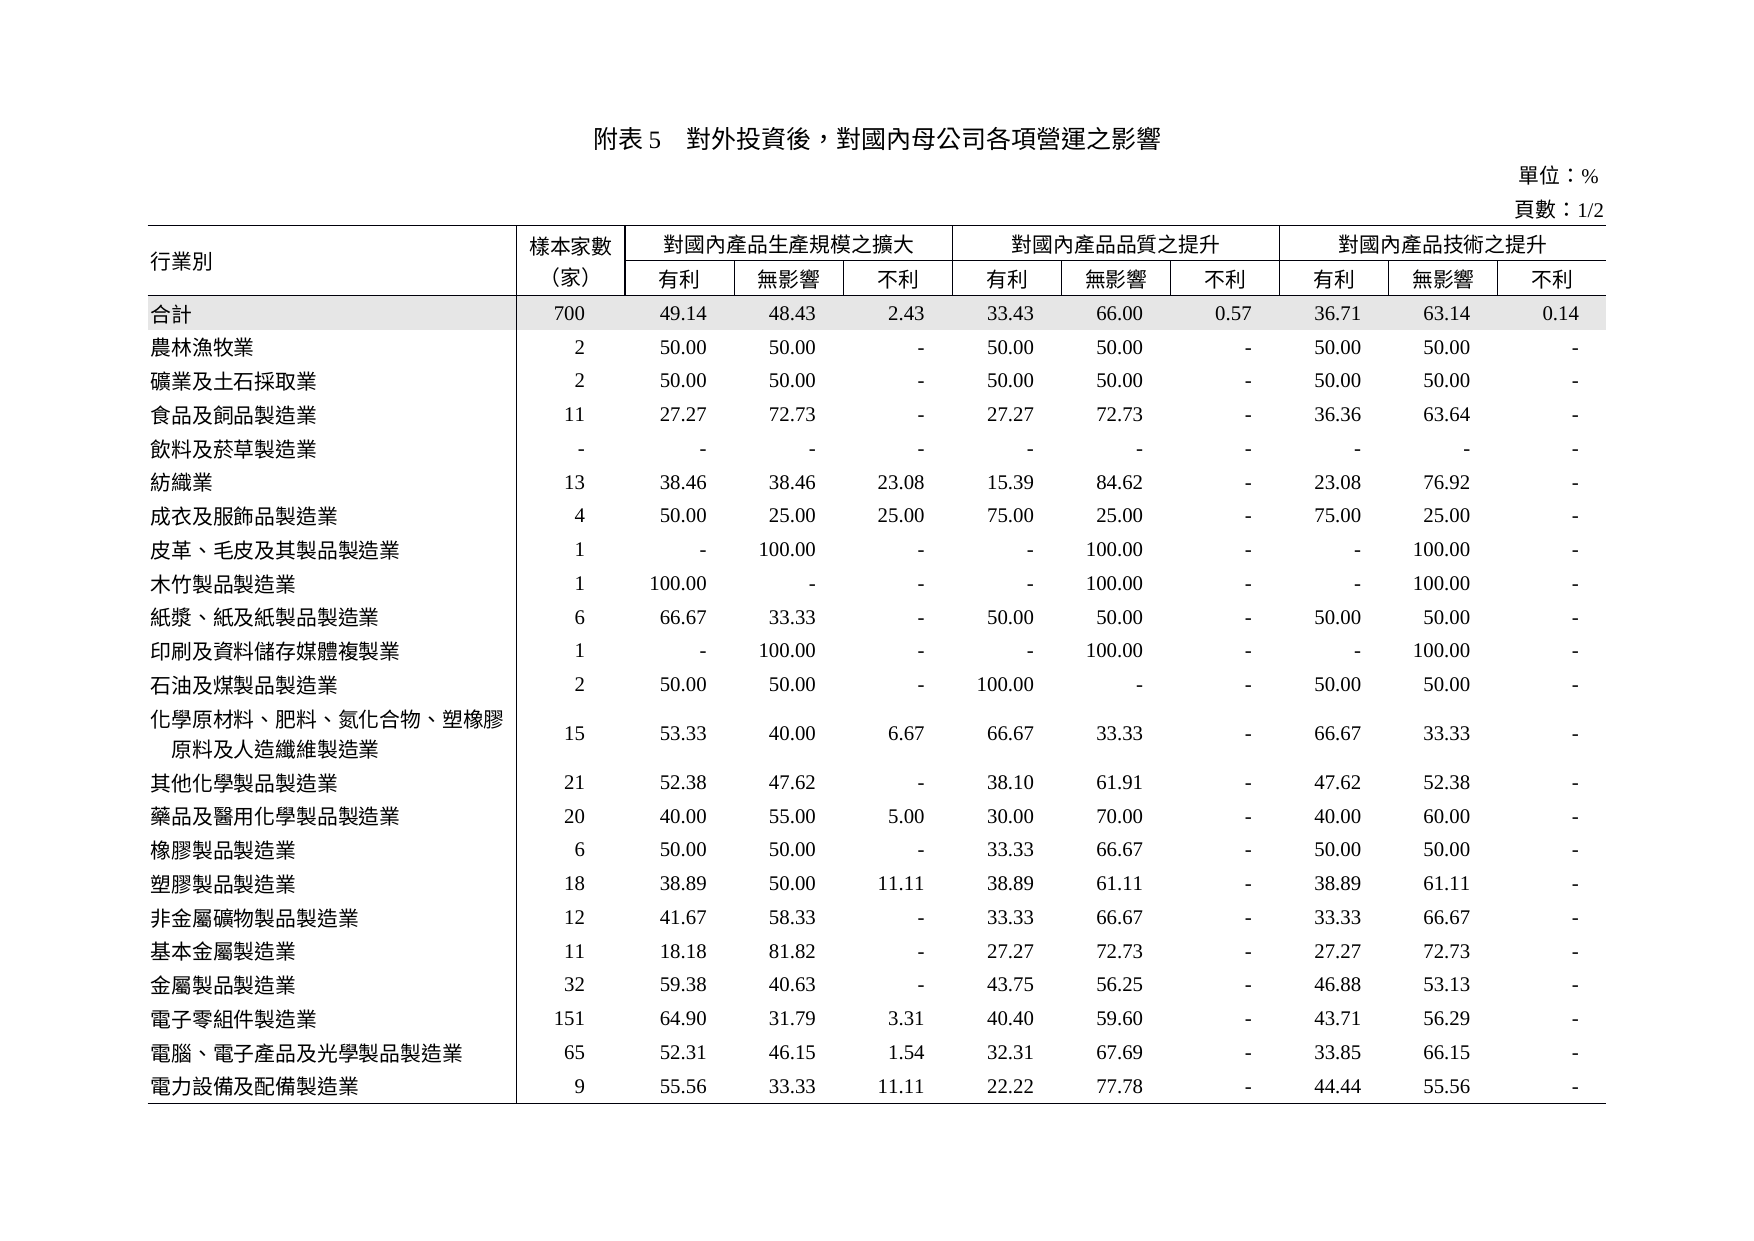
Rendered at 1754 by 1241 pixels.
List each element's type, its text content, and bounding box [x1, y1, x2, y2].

table_cell 63.14 [1389, 296, 1498, 330]
table_cell 50.00 [952, 600, 1061, 633]
table_cell - [1171, 600, 1279, 633]
table_cell 27.27 [952, 934, 1061, 967]
table_cell 31.79 [734, 1001, 843, 1035]
table_cell 50.00 [1061, 600, 1171, 633]
table_cell 66.67 [1061, 833, 1171, 866]
table_cell - [1171, 1035, 1279, 1069]
table_cell - [843, 833, 952, 866]
table_cell - [1171, 833, 1279, 866]
table_cell 52.38 [625, 765, 734, 799]
table_cell 1.54 [843, 1035, 952, 1069]
table_cell - [952, 634, 1061, 667]
table_cell 皮革、毛皮及其製品製造業 [148, 532, 516, 566]
table_cell 2.43 [843, 296, 952, 330]
table_cell - [1498, 431, 1606, 465]
table_cell 66.00 [1061, 296, 1171, 330]
table_cell 無影響 [1389, 261, 1497, 295]
table_cell - [1498, 532, 1606, 566]
table_cell 100.00 [952, 667, 1061, 701]
table_cell 100.00 [1389, 566, 1498, 600]
table_cell - [843, 667, 952, 701]
table_cell 38.89 [625, 866, 734, 900]
table_cell 100.00 [1061, 634, 1171, 667]
table_cell 50.00 [734, 667, 843, 701]
table_cell - [1498, 364, 1606, 397]
table_cell 樣本家數 （家） [517, 226, 624, 295]
table_cell 46.15 [734, 1035, 843, 1069]
table_cell 50.00 [625, 499, 734, 532]
table_cell - [1171, 431, 1279, 465]
table_cell - [1171, 799, 1279, 832]
table_cell 6 [517, 833, 625, 866]
table_cell - [952, 566, 1061, 600]
table_cell 單位：% [148, 158, 1606, 192]
table_cell 其他化學製品製造業 [148, 765, 516, 799]
table_cell - [1171, 701, 1279, 765]
table_cell - [1498, 765, 1606, 799]
table_cell 66.67 [625, 600, 734, 633]
table_cell 2 [517, 667, 625, 701]
table_cell - [1498, 1035, 1606, 1069]
table_cell - [843, 900, 952, 934]
table_cell - [843, 330, 952, 363]
table_cell 100.00 [625, 566, 734, 600]
table_cell 木竹製品製造業 [148, 566, 516, 600]
table_cell 58.33 [734, 900, 843, 934]
table_cell 11 [517, 397, 625, 431]
table_cell 有利 [626, 261, 734, 295]
table_cell - [843, 934, 952, 967]
table_cell 0.57 [1171, 296, 1279, 330]
table_cell 13 [517, 465, 625, 498]
table_cell 1 [517, 566, 625, 600]
table_cell - [843, 397, 952, 431]
table_cell 50.00 [1061, 364, 1171, 397]
table_cell - [1171, 1069, 1279, 1102]
table_cell 23.08 [1279, 465, 1389, 498]
table_cell - [1498, 397, 1606, 431]
table_cell 100.00 [1389, 532, 1498, 566]
table_cell 66.67 [1279, 701, 1389, 765]
table_cell 46.88 [1279, 968, 1389, 1001]
table_cell 60.00 [1389, 799, 1498, 832]
table_cell 48.43 [734, 296, 843, 330]
table_cell 50.00 [734, 833, 843, 866]
table_cell 84.62 [1061, 465, 1171, 498]
table_cell 33.33 [1279, 900, 1389, 934]
table_cell 1 [517, 634, 625, 667]
table_cell - [1171, 397, 1279, 431]
table_cell 電力設備及配備製造業 [148, 1069, 516, 1102]
table_cell 38.89 [1279, 866, 1389, 900]
table_cell - [625, 532, 734, 566]
table_cell 6.67 [843, 701, 952, 765]
table_cell 100.00 [734, 532, 843, 566]
table_cell 塑膠製品製造業 [148, 866, 516, 900]
table_cell 紙漿、紙及紙製品製造業 [148, 600, 516, 633]
table_cell 50.00 [1389, 330, 1498, 363]
table_cell 40.00 [734, 701, 843, 765]
table_cell 55.00 [734, 799, 843, 832]
table_header 附表5 對外投資後，對國內母公司各項營運之影響 [148, 118, 1606, 158]
table_cell 25.00 [1389, 499, 1498, 532]
table_cell - [1279, 532, 1389, 566]
table_cell 66.15 [1389, 1035, 1498, 1069]
table_cell - [1498, 634, 1606, 667]
table_cell 飲料及菸草製造業 [148, 431, 516, 465]
table_cell 100.00 [734, 634, 843, 667]
table_cell 化學原材料、肥料、氮化合物、塑橡膠 原料及人造纖維製造業 [148, 701, 516, 765]
table_cell 33.43 [952, 296, 1061, 330]
table_cell 合計 [148, 296, 516, 330]
table_cell 100.00 [1061, 532, 1171, 566]
table_cell - [952, 532, 1061, 566]
table_cell - [734, 431, 843, 465]
table_cell 33.33 [1061, 701, 1171, 765]
table_cell 61.11 [1389, 866, 1498, 900]
table_cell 成衣及服飾品製造業 [148, 499, 516, 532]
table_cell 49.14 [625, 296, 734, 330]
table_cell 11.11 [843, 866, 952, 900]
table_cell 5.00 [843, 799, 952, 832]
table_cell 64.90 [625, 1001, 734, 1035]
table_cell 礦業及土石採取業 [148, 364, 516, 397]
table_cell 33.33 [734, 1069, 843, 1102]
table_cell 40.00 [1279, 799, 1389, 832]
table_cell 紡織業 [148, 465, 516, 498]
table_cell 50.00 [625, 364, 734, 397]
table_cell 50.00 [1389, 667, 1498, 701]
table_cell 40.63 [734, 968, 843, 1001]
table_cell - [1498, 934, 1606, 967]
table_cell 76.92 [1389, 465, 1498, 498]
table_cell 6 [517, 600, 625, 633]
table_cell - [1498, 900, 1606, 934]
table_cell 75.00 [952, 499, 1061, 532]
table_cell 25.00 [1061, 499, 1171, 532]
table_cell 59.60 [1061, 1001, 1171, 1035]
table_cell 50.00 [625, 667, 734, 701]
table_cell - [1171, 934, 1279, 967]
table_cell - [1498, 701, 1606, 765]
table_cell 無影響 [735, 261, 843, 295]
table_cell 67.69 [1061, 1035, 1171, 1069]
table_cell - [843, 968, 952, 1001]
table_cell - [734, 566, 843, 600]
table_cell - [1279, 634, 1389, 667]
table_cell - [625, 634, 734, 667]
table_cell - [625, 431, 734, 465]
table_cell 53.13 [1389, 968, 1498, 1001]
table_cell 18 [517, 866, 625, 900]
table_cell 電子零組件製造業 [148, 1001, 516, 1035]
table_cell 66.67 [1061, 900, 1171, 934]
table_cell 15 [517, 701, 625, 765]
table_cell 50.00 [1279, 667, 1389, 701]
table_cell 72.73 [734, 397, 843, 431]
table_cell 63.64 [1389, 397, 1498, 431]
table_cell 11 [517, 934, 625, 967]
table_cell 56.29 [1389, 1001, 1498, 1035]
table_cell - [1061, 431, 1171, 465]
table_cell - [1498, 330, 1606, 363]
table_cell - [952, 431, 1061, 465]
table_cell 55.56 [625, 1069, 734, 1102]
table_cell 55.56 [1389, 1069, 1498, 1102]
table_cell - [1498, 566, 1606, 600]
table_cell 50.00 [1061, 330, 1171, 363]
table_cell 藥品及醫用化學製品製造業 [148, 799, 516, 832]
table_cell 59.38 [625, 968, 734, 1001]
table_cell 50.00 [1279, 364, 1389, 397]
table_cell - [1171, 900, 1279, 934]
table_cell 非金屬礦物製品製造業 [148, 900, 516, 934]
table_cell 9 [517, 1069, 625, 1102]
table_cell - [1171, 566, 1279, 600]
table_cell 700 [517, 296, 625, 330]
table_cell 36.36 [1279, 397, 1389, 431]
table_cell 50.00 [734, 866, 843, 900]
table_cell - [1498, 799, 1606, 832]
table_cell 50.00 [1279, 600, 1389, 633]
table_cell 50.00 [1389, 364, 1498, 397]
table_cell - [1498, 833, 1606, 866]
table_cell 36.71 [1279, 296, 1389, 330]
table_cell - [1498, 465, 1606, 498]
table_cell - [1498, 866, 1606, 900]
table_cell 65 [517, 1035, 625, 1069]
table_cell - [1279, 431, 1389, 465]
table_cell 2 [517, 364, 625, 397]
table_cell 43.75 [952, 968, 1061, 1001]
table_cell 72.73 [1061, 397, 1171, 431]
table_cell 對國內產品生產規模之擴大 [626, 226, 952, 260]
table_cell 有利 [953, 261, 1061, 295]
table_cell 3.31 [843, 1001, 952, 1035]
table_cell 72.73 [1061, 934, 1171, 967]
table_cell 20 [517, 799, 625, 832]
table_cell - [1171, 1001, 1279, 1035]
table_cell 33.33 [952, 900, 1061, 934]
table_cell 151 [517, 1001, 625, 1035]
table_cell 52.38 [1389, 765, 1498, 799]
table_cell 44.44 [1279, 1069, 1389, 1102]
table_cell 22.22 [952, 1069, 1061, 1102]
table_cell 27.27 [625, 397, 734, 431]
table_cell 對國內產品技術之提升 [1280, 226, 1606, 260]
table_cell 50.00 [952, 330, 1061, 363]
table_cell 電腦、電子產品及光學製品製造業 [148, 1035, 516, 1069]
table_cell - [843, 566, 952, 600]
table_cell 75.00 [1279, 499, 1389, 532]
table_cell - [1171, 667, 1279, 701]
table_cell - [1171, 364, 1279, 397]
table_cell 38.46 [625, 465, 734, 498]
table_cell 食品及飼品製造業 [148, 397, 516, 431]
table_cell 21 [517, 765, 625, 799]
table_cell 23.08 [843, 465, 952, 498]
table_cell 2 [517, 330, 625, 363]
table_cell - [1171, 634, 1279, 667]
table_cell 27.27 [952, 397, 1061, 431]
table_cell 農林漁牧業 [148, 330, 516, 363]
table_cell 47.62 [734, 765, 843, 799]
table_cell 50.00 [1389, 600, 1498, 633]
table_cell 32 [517, 968, 625, 1001]
table_cell 50.00 [734, 364, 843, 397]
table_cell 33.33 [952, 833, 1061, 866]
table_cell 30.00 [952, 799, 1061, 832]
table_cell 100.00 [1061, 566, 1171, 600]
table_cell - [1171, 866, 1279, 900]
table_cell - [517, 431, 625, 465]
table_cell 不利 [844, 261, 952, 295]
table_cell 33.33 [734, 600, 843, 633]
table_cell 81.82 [734, 934, 843, 967]
table_cell 61.11 [1061, 866, 1171, 900]
table_cell 61.91 [1061, 765, 1171, 799]
table_cell 1 [517, 532, 625, 566]
table_cell 50.00 [625, 330, 734, 363]
table_cell 石油及煤製品製造業 [148, 667, 516, 701]
table_cell 52.31 [625, 1035, 734, 1069]
table_cell - [1498, 968, 1606, 1001]
table_cell - [1498, 1069, 1606, 1102]
table_cell 不利 [1171, 261, 1279, 295]
table_cell 對國內產品品質之提升 [953, 226, 1279, 260]
table_cell - [1061, 667, 1171, 701]
table_cell 不利 [1498, 261, 1606, 295]
table_cell 33.33 [1389, 701, 1498, 765]
table_cell 38.46 [734, 465, 843, 498]
table_cell 基本金屬製造業 [148, 934, 516, 967]
table_cell 25.00 [843, 499, 952, 532]
table_cell 行業別 [148, 226, 516, 295]
table_cell 金屬製品製造業 [148, 968, 516, 1001]
table_cell - [843, 431, 952, 465]
table_cell 40.40 [952, 1001, 1061, 1035]
table_cell 12 [517, 900, 625, 934]
table_cell 66.67 [952, 701, 1061, 765]
table_cell 43.71 [1279, 1001, 1389, 1035]
table_cell - [843, 364, 952, 397]
table_cell 50.00 [734, 330, 843, 363]
table_cell 18.18 [625, 934, 734, 967]
table_cell 72.73 [1389, 934, 1498, 967]
table_cell 66.67 [1389, 900, 1498, 934]
table_cell - [843, 634, 952, 667]
table_cell 橡膠製品製造業 [148, 833, 516, 866]
table_cell - [843, 765, 952, 799]
table_cell 50.00 [952, 364, 1061, 397]
table_cell - [1171, 465, 1279, 498]
table_cell 41.67 [625, 900, 734, 934]
table_cell 56.25 [1061, 968, 1171, 1001]
table_cell 11.11 [843, 1069, 952, 1102]
table_cell 15.39 [952, 465, 1061, 498]
table_cell 無影響 [1062, 261, 1170, 295]
table_cell - [1279, 566, 1389, 600]
table_cell 47.62 [1279, 765, 1389, 799]
table_cell 50.00 [625, 833, 734, 866]
table_cell 100.00 [1389, 634, 1498, 667]
table_cell - [843, 600, 952, 633]
table_cell 50.00 [1389, 833, 1498, 866]
table_cell 0.14 [1498, 296, 1606, 330]
table_cell - [1389, 431, 1498, 465]
table_cell - [1171, 765, 1279, 799]
table_cell - [1171, 532, 1279, 566]
table_cell - [1171, 499, 1279, 532]
table_cell - [1171, 968, 1279, 1001]
table_cell 50.00 [1279, 330, 1389, 363]
table_cell - [843, 532, 952, 566]
table_cell 50.00 [1279, 833, 1389, 866]
table_cell - [1171, 330, 1279, 363]
table_cell 33.85 [1279, 1035, 1389, 1069]
table_cell 25.00 [734, 499, 843, 532]
table_cell 4 [517, 499, 625, 532]
table_cell - [1498, 667, 1606, 701]
table_cell 38.10 [952, 765, 1061, 799]
table_cell 32.31 [952, 1035, 1061, 1069]
table_cell 27.27 [1279, 934, 1389, 967]
table_cell 70.00 [1061, 799, 1171, 832]
table_cell 53.33 [625, 701, 734, 765]
table_cell 77.78 [1061, 1069, 1171, 1102]
table_cell - [1498, 499, 1606, 532]
table_cell - [1498, 600, 1606, 633]
table_cell 有利 [1280, 261, 1388, 295]
table_cell 印刷及資料儲存媒體複製業 [148, 634, 516, 667]
table_cell 40.00 [625, 799, 734, 832]
table_cell 頁數：1/2 [148, 192, 1606, 225]
table_cell - [1498, 1001, 1606, 1035]
table_cell 38.89 [952, 866, 1061, 900]
